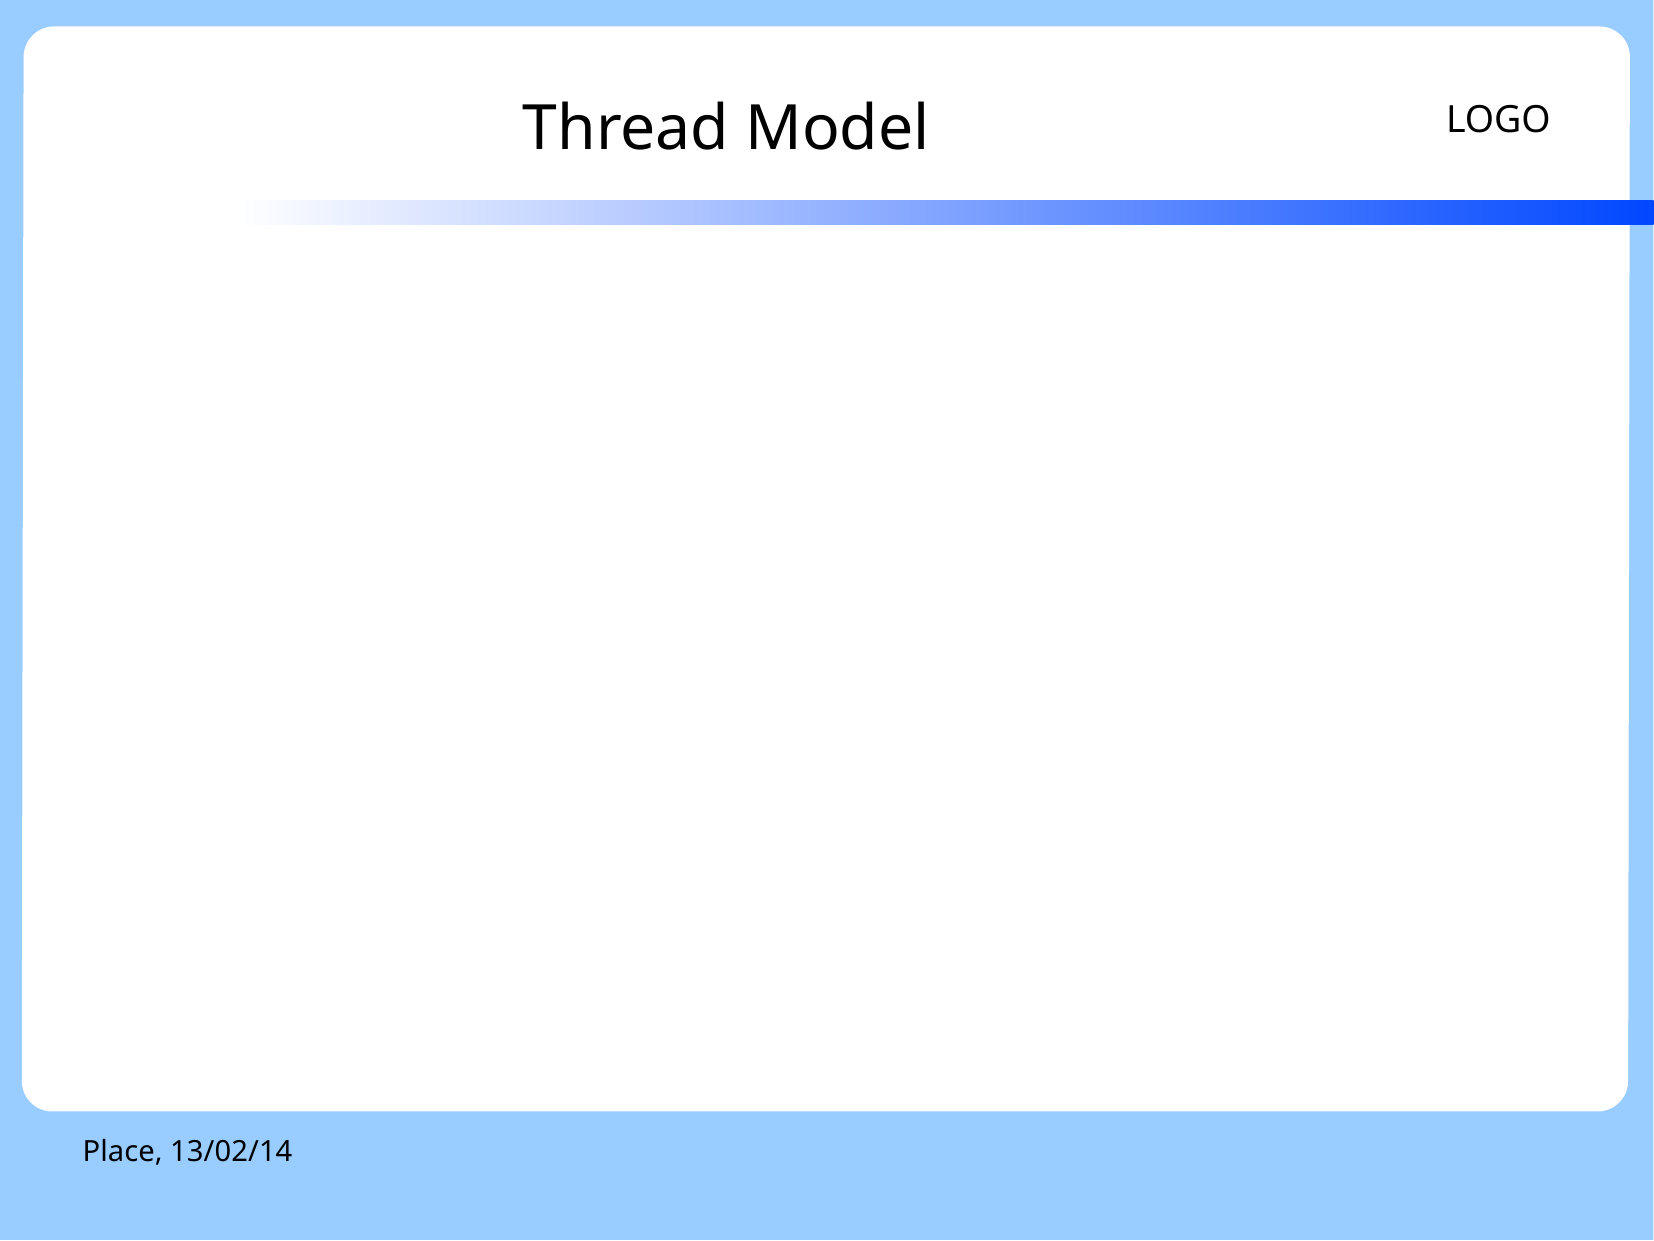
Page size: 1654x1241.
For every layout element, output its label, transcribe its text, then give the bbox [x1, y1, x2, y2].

title Thread Model [82, 49, 1371, 201]
